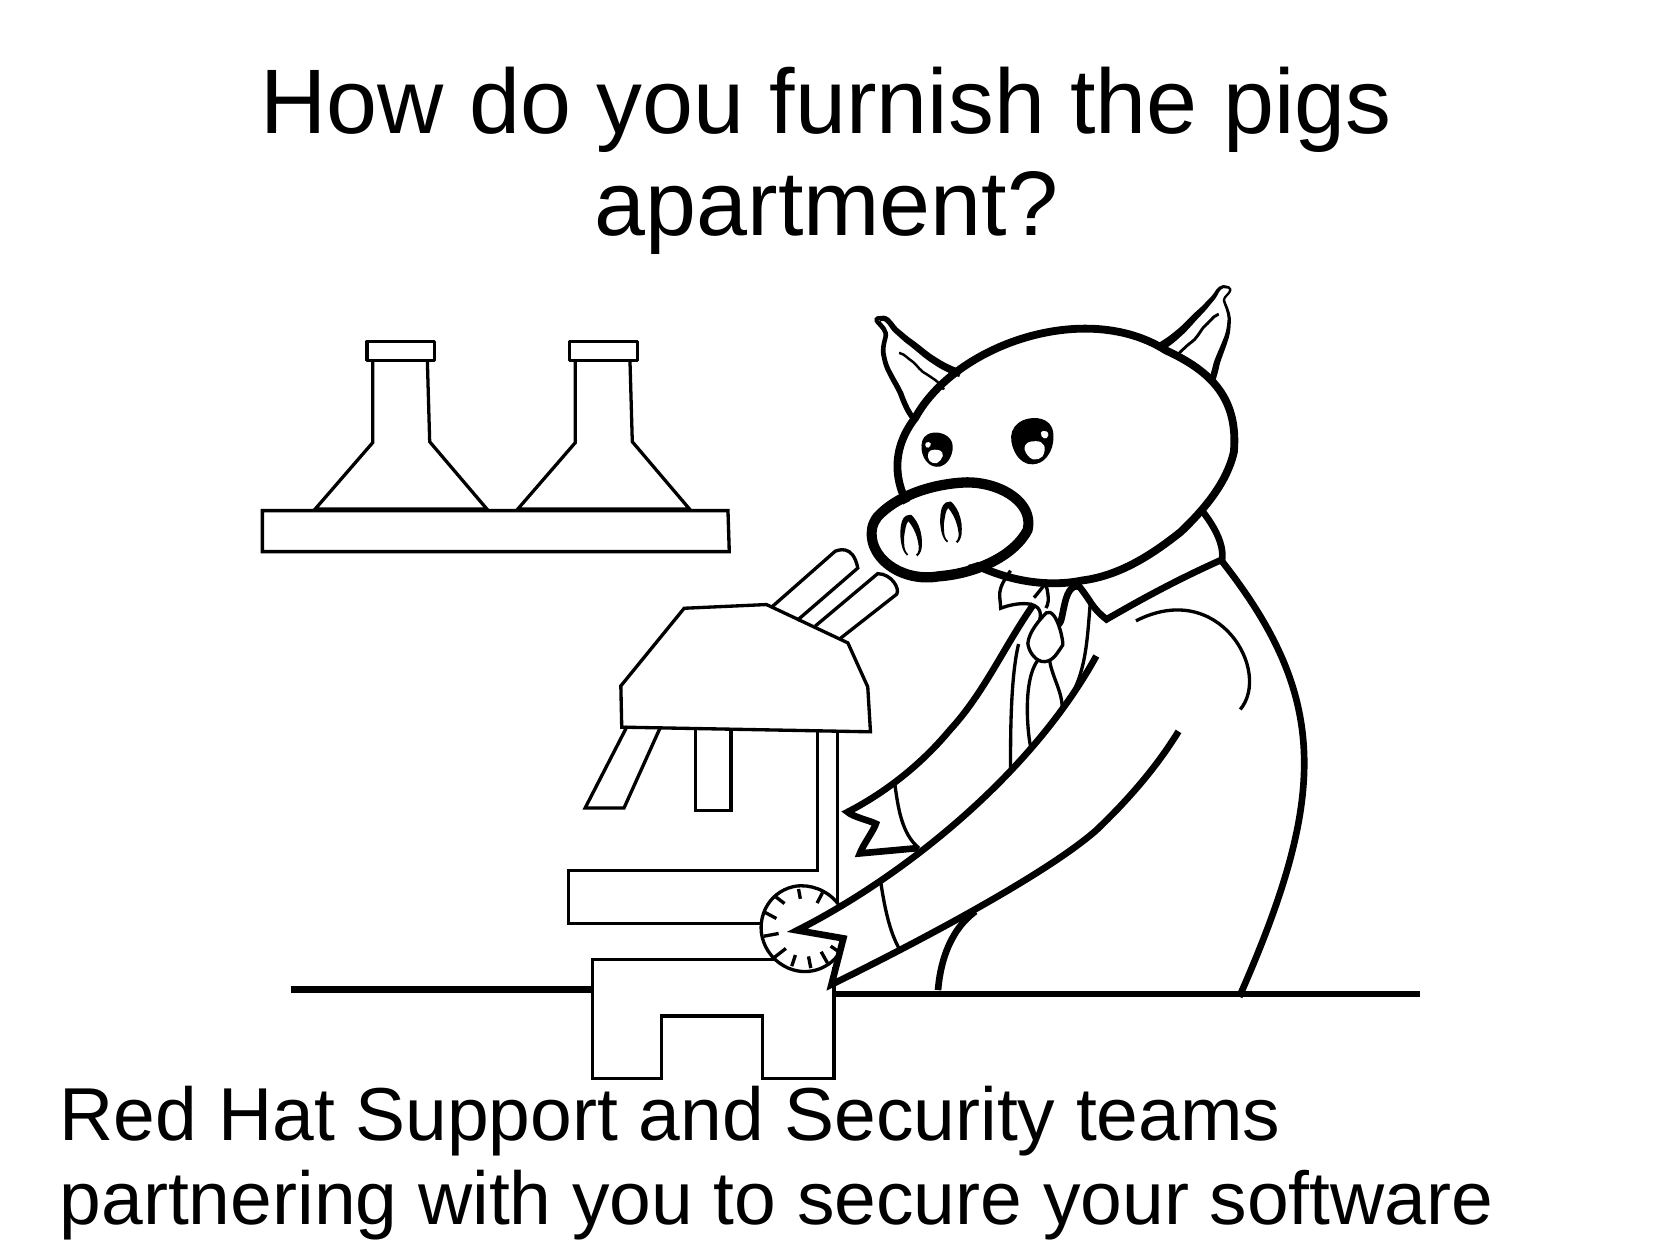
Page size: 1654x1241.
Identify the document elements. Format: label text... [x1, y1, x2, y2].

text_box Red Hat Support and Security teams partnering with you to secure your software [45, 1065, 1636, 1241]
picture [260, 285, 1420, 1081]
title How do you furnish the pigs apartment? [82, 49, 1571, 257]
